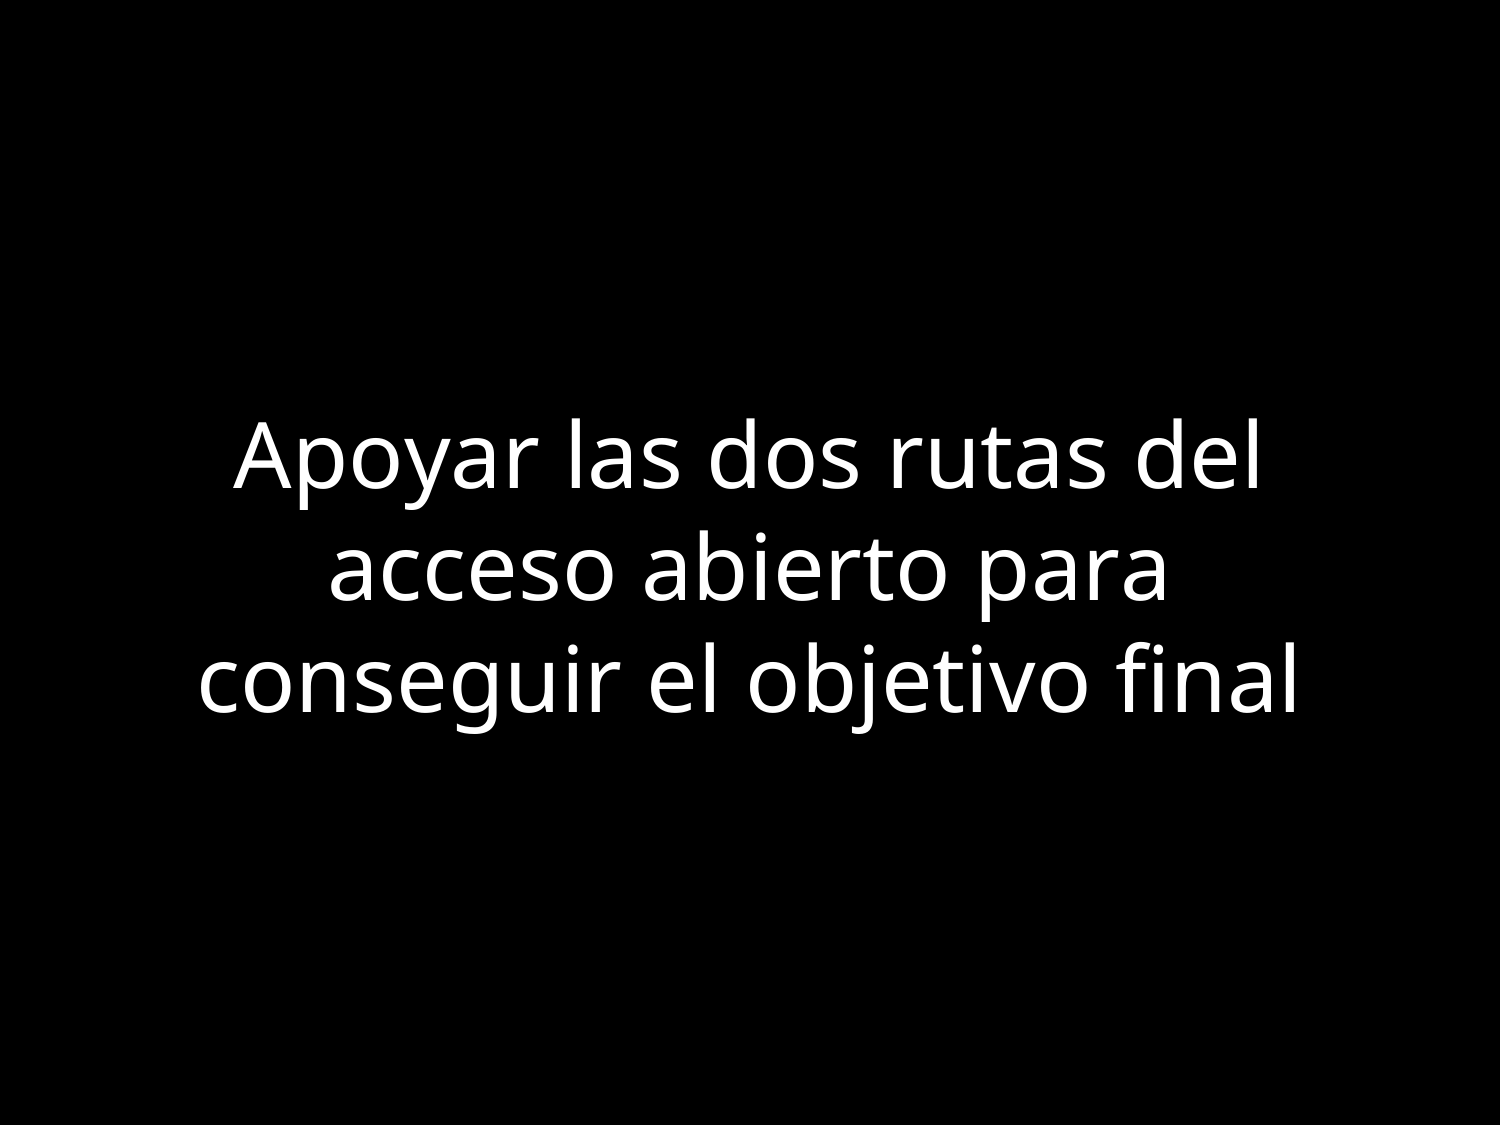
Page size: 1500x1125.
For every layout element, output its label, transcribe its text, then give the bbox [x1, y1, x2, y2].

subtitle Apoyar las dos rutas del acceso abierto para conseguir el objetivo final [109, 112, 1391, 1013]
